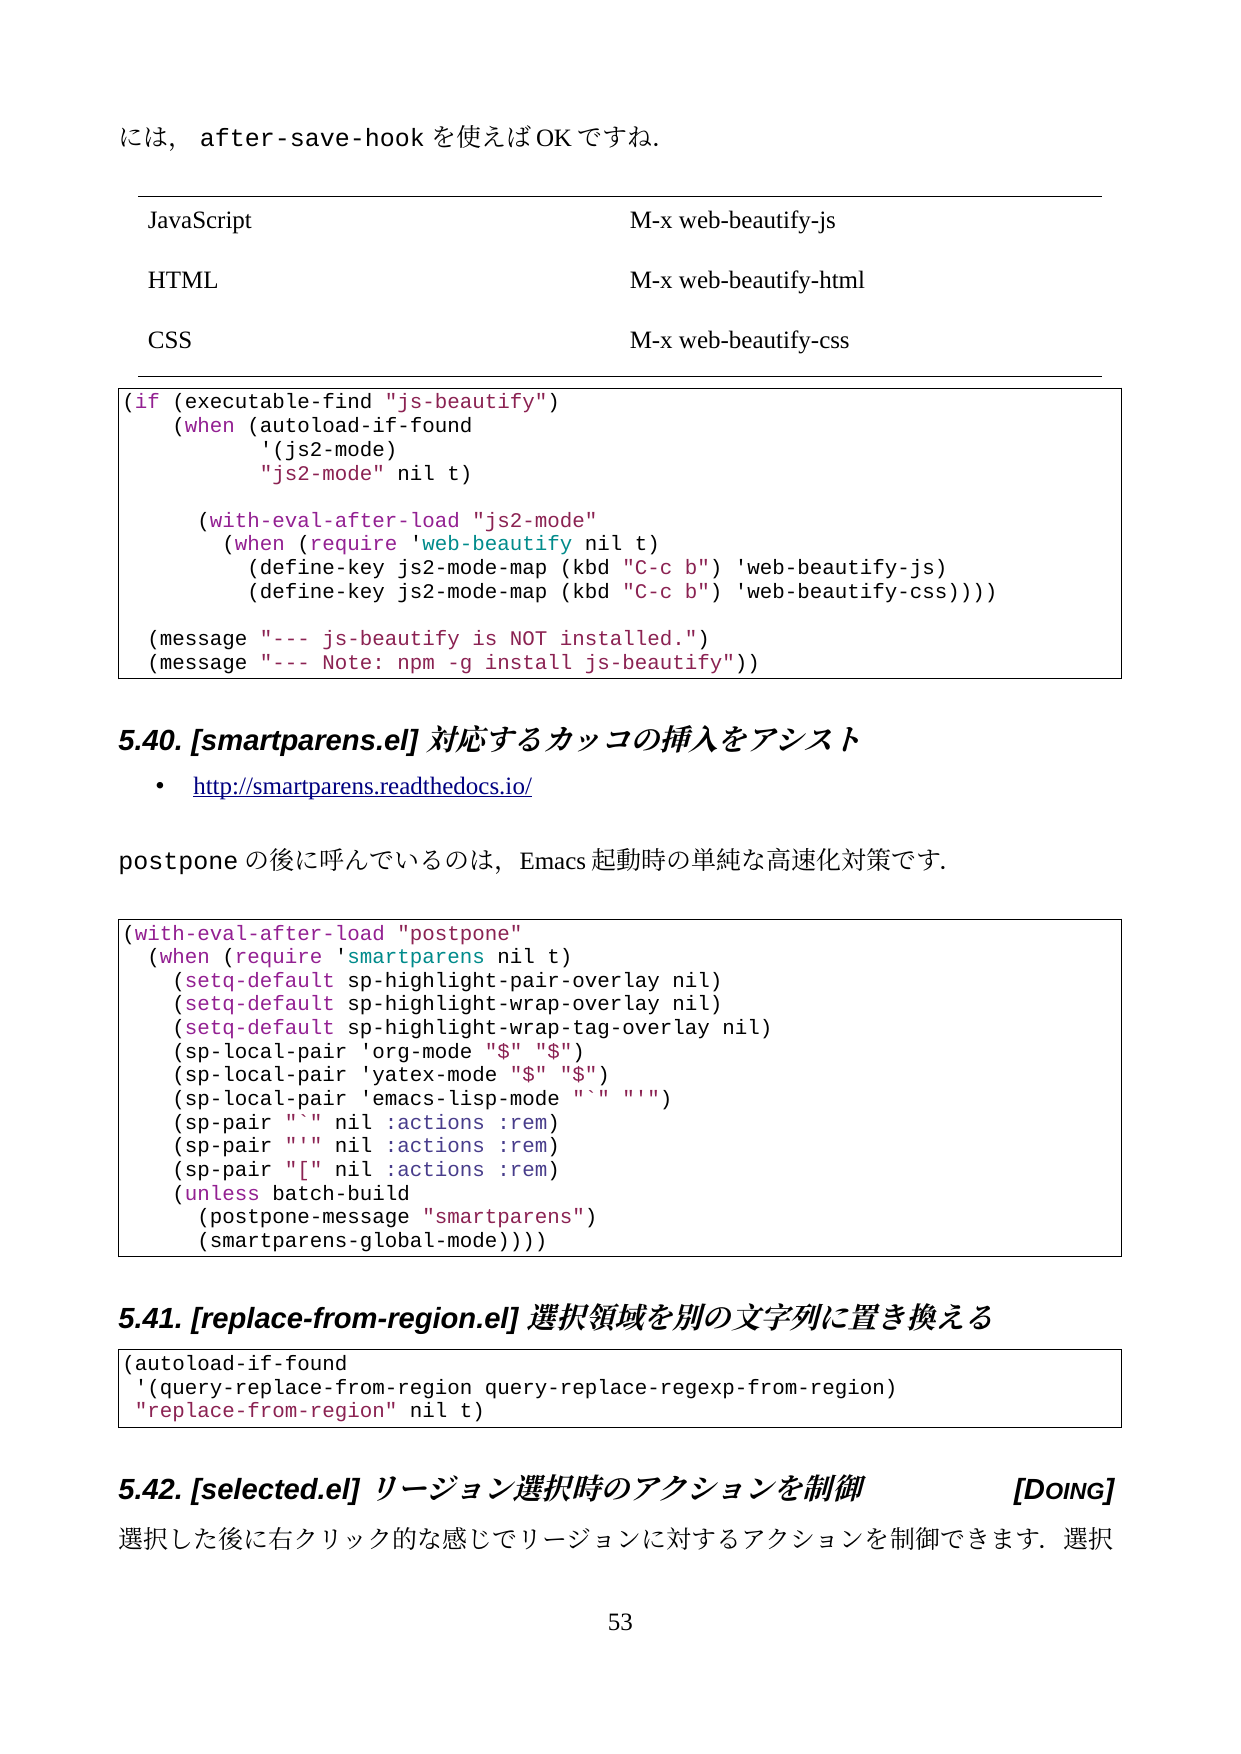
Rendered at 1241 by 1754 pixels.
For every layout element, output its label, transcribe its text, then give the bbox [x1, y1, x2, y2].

text (smartparens-global-mode)))) [119, 1226, 1121, 1256]
list http://smartparens.readthedocs.io/ [156, 771, 1122, 828]
text (sp-pair "[" nil :actions :rem) [119, 1155, 1121, 1179]
subtitle [replace-from-region.el] 選択領域を別の文字列に置き換える [118, 1295, 1122, 1337]
table_header JavaScript [138, 197, 620, 256]
text (message "--- js-beautify is NOT installed.") [119, 624, 1121, 648]
subtitle [selected.el] リージョン選択時のアクションを制御 [Doing] [118, 1466, 1122, 1507]
table_header M-x web-beautify-js [620, 197, 1102, 256]
text (when (require 'smartparens nil t) [119, 942, 1121, 966]
text (with-eval-after-load "js2-mode" [119, 506, 1121, 529]
text '(query-replace-from-region query-replace-regexp-from-region) [119, 1373, 1121, 1397]
text (setq-default sp-highlight-pair-overlay nil) [119, 966, 1121, 989]
text "js2-mode" nil t) [119, 458, 1121, 482]
text (sp-pair "`" nil :actions :rem) [119, 1108, 1121, 1131]
text (when (autoload-if-found [119, 411, 1121, 435]
text (sp-local-pair 'org-mode "$" "$") [119, 1037, 1121, 1060]
text (setq-default sp-highlight-wrap-overlay nil) [119, 989, 1121, 1013]
text '(js2-mode) [119, 435, 1121, 458]
text (unless batch-build [119, 1179, 1121, 1202]
text (postpone-message "smartparens") [119, 1202, 1121, 1226]
text (when (require 'web-beautify nil t) [119, 529, 1121, 553]
text 選択した後に右クリック的な感じでリージョンに対するアクションを制御できます．選択 [118, 1520, 1122, 1556]
table_cell CSS [138, 316, 620, 376]
text postpone の後に呼んでいるのは，Emacs起動時の単純な高速化対策です． [118, 841, 1122, 906]
text には， after-save-hook を使えばOKですね． [118, 118, 1122, 183]
text (autoload-if-found [119, 1350, 1121, 1373]
text (message "--- Note: npm -g install js-beautify")) [119, 648, 1121, 678]
text "replace-from-region" nil t) [119, 1397, 1121, 1427]
text (define-key js2-mode-map (kbd "C-c b") 'web-beautify-css)))) [119, 577, 1121, 600]
table_cell M-x web-beautify-html [620, 256, 1102, 316]
text (sp-local-pair 'yatex-mode "$" "$") [119, 1060, 1121, 1084]
text (define-key js2-mode-map (kbd "C-c b") 'web-beautify-js) [119, 553, 1121, 577]
text (if (executable-find "js-beautify") [119, 389, 1121, 411]
text (with-eval-after-load "postpone" [119, 920, 1121, 942]
table_cell M-x web-beautify-css [620, 316, 1102, 376]
table_cell HTML [138, 256, 620, 316]
subtitle [smartparens.el] 対応するカッコの挿入をアシスト [118, 717, 1122, 758]
text (sp-pair "'" nil :actions :rem) [119, 1131, 1121, 1155]
text (setq-default sp-highlight-wrap-tag-overlay nil) [119, 1013, 1121, 1037]
text (sp-local-pair 'emacs-lisp-mode "`" "'") [119, 1084, 1121, 1108]
